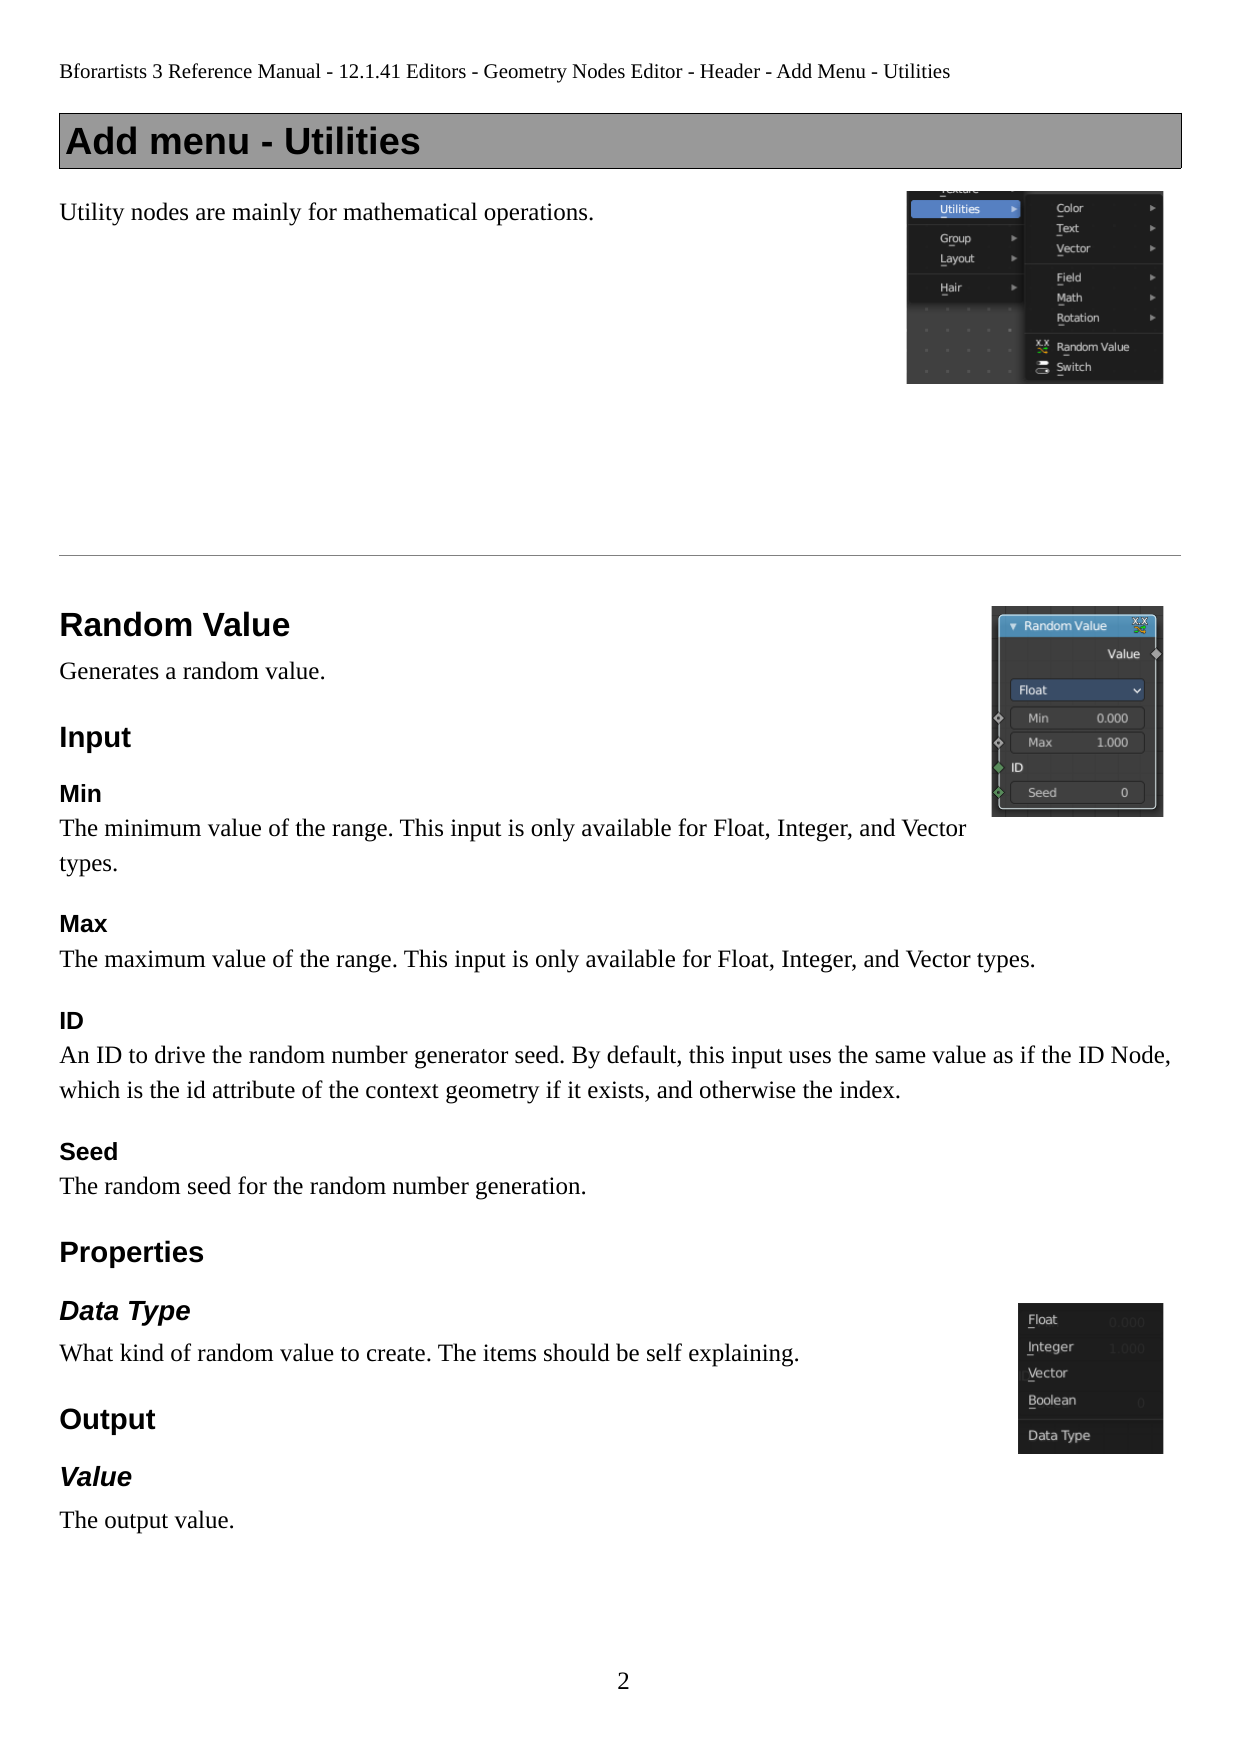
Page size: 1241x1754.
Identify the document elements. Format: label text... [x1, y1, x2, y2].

subtitle Output [59, 1402, 1018, 1436]
picture [991, 606, 1164, 817]
subtitle Value [59, 1461, 1181, 1492]
subtitle Seed [59, 1137, 1181, 1165]
table_header Add menu - Utilities [60, 114, 1181, 168]
subtitle ID [59, 1006, 1181, 1034]
subtitle [1164, 1402, 1181, 1436]
text The random seed for the random number generation. [59, 1171, 1181, 1200]
text Utility nodes are mainly for mathematical operations. [59, 197, 906, 225]
subtitle [1164, 720, 1181, 754]
text Generates a random value. [59, 656, 991, 685]
subtitle Max [59, 909, 1181, 938]
text The minimum value of the range. This input is only available for Float, Integer, and Vector types. [59, 813, 1181, 877]
text What kind of random value to create. The items should be self explaining. [59, 1338, 1018, 1367]
text An ID to drive the random number generator seed. By default, this input uses the same value as if the ID Node, which is the id attribute of the context geometry if it exists, and otherwise the index. [59, 1041, 1181, 1104]
subtitle Properties [59, 1235, 1181, 1269]
text The maximum value of the range. This input is only available for Float, Integer, and Vector types. [59, 944, 1181, 973]
text The output value. [59, 1505, 1181, 1534]
subtitle Data Type [59, 1294, 1181, 1326]
subtitle Min [59, 779, 991, 807]
subtitle [1164, 779, 1181, 807]
subtitle Input [59, 720, 991, 754]
picture [1018, 1303, 1164, 1454]
subtitle Random Value [59, 605, 1181, 644]
picture [906, 191, 1164, 384]
